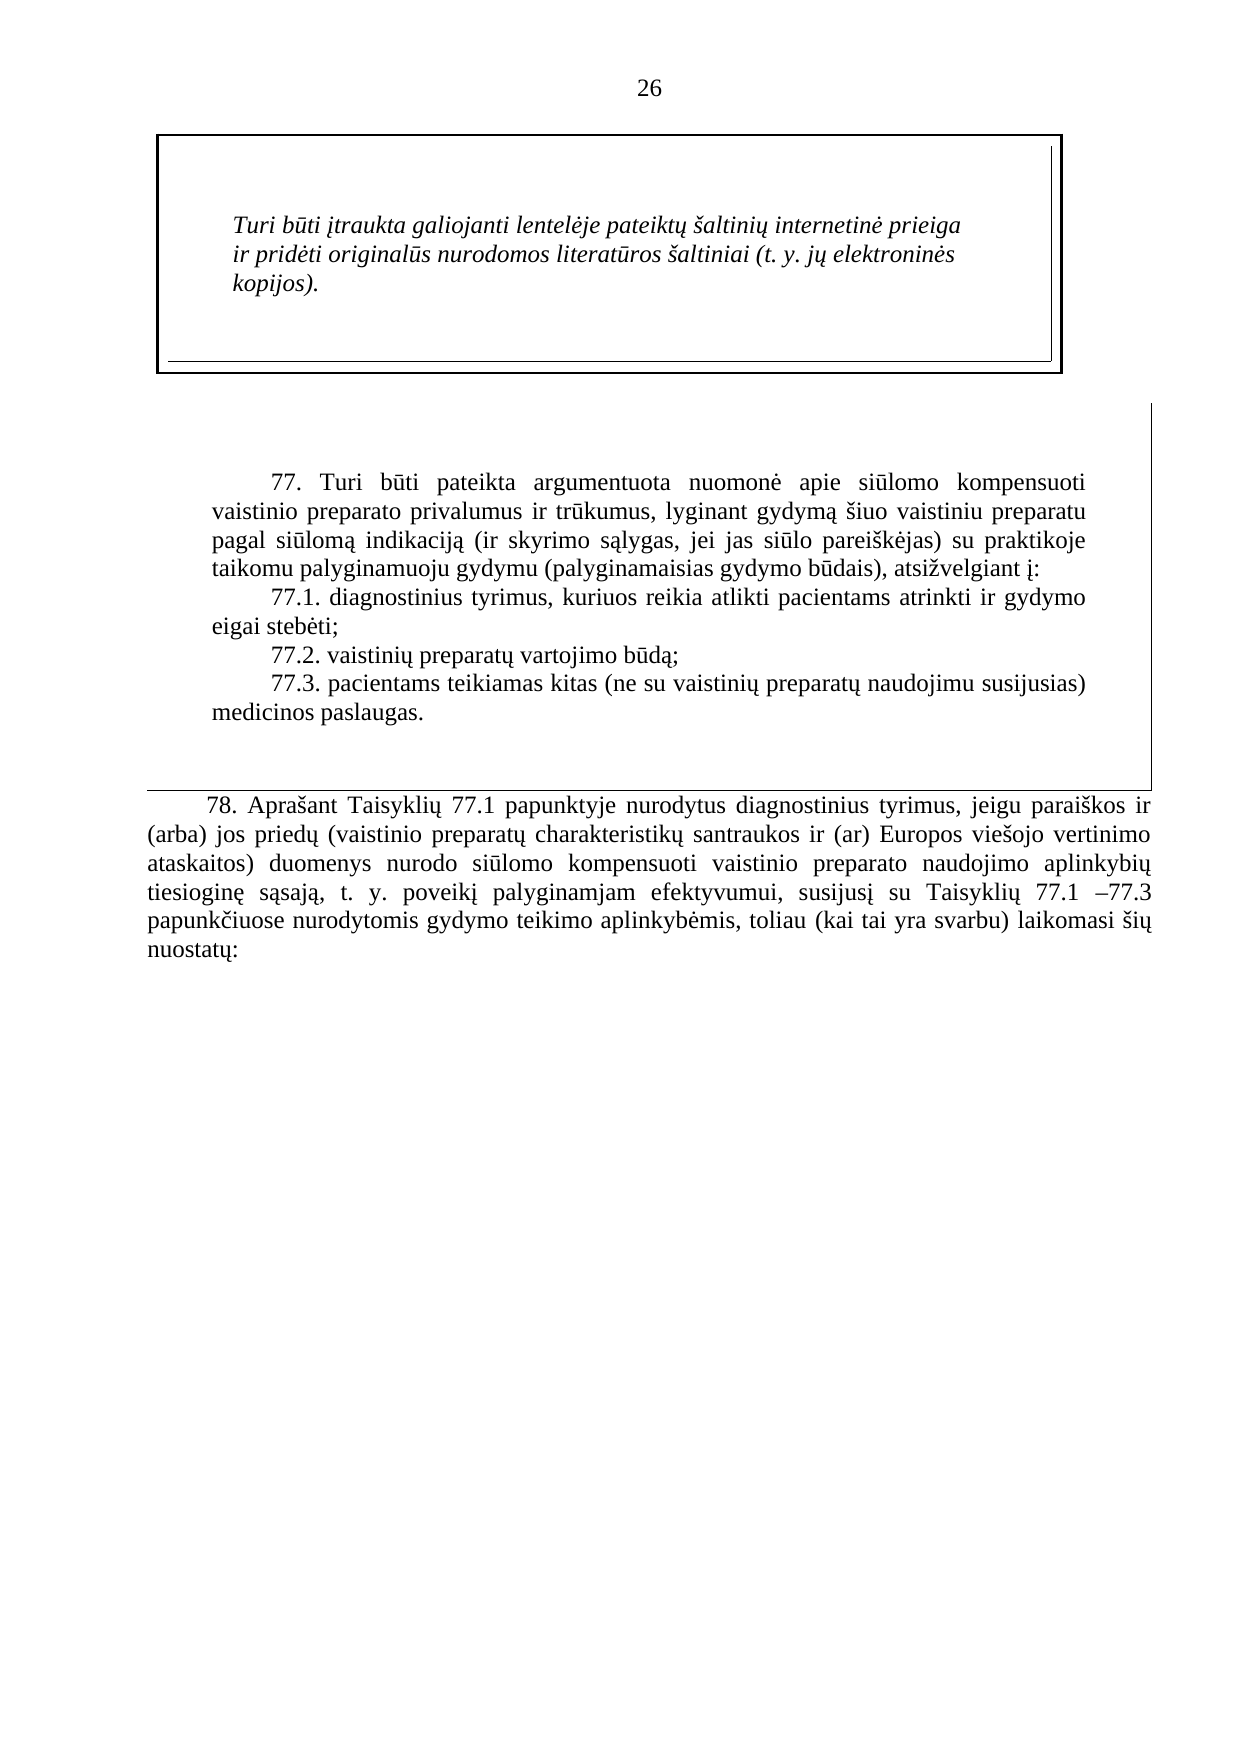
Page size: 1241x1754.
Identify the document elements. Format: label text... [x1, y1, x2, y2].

text 77. Turi būti pateikta argumentuota nuomonė apie siūlomo kompensuoti vaistinio preparato privalumus ir trūkumus, lyginant gydymą šiuo vaistiniu preparatu pagal siūlomą indikaciją (ir skyrimo sąlygas, jei jas siūlo pareiškėjas) su praktikoje taikomu palyginamuoju gydymu (palyginamaisias gydymo būdais), atsižvelgiant į: [147, 403, 1151, 582]
text 78. Aprašant Taisyklių 77.1 papunktyje nurodytus diagnostinius tyrimus, jeigu paraiškos ir (arba) jos priedų (vaistinio preparatų charakteristikų santraukos ir (ar) Europos viešojo vertinimo ataskaitos) duomenys nurodo siūlomo kompensuoti vaistinio preparato naudojimo aplinkybių tiesioginę sąsają, t. y. poveikį palyginamjam efektyvumui, susijusį su Taisyklių 77.1 –77.3 papunkčiuose nurodytomis gydymo teikimo aplinkybėmis, toliau (kai tai yra svarbu) laikomasi šių nuostatų: [147, 791, 1152, 963]
table_cell Turi būti įtraukta galiojanti lentelėje pateiktų šaltinių internetinė prieiga ir pridėti originalūs nurodomos literatūros šaltiniai (t. y. jų elektroninės kopijos). [159, 136, 1060, 372]
text 77.2. vaistinių preparatų vartojimo būdą; [147, 640, 1151, 668]
text 77.1. diagnostinius tyrimus, kuriuos reikia atlikti pacientams atrinkti ir gydymo eigai stebėti; [147, 582, 1151, 640]
text 77.3. pacientams teikiamas kitas (ne su vaistinių preparatų naudojimu susijusias) medicinos paslaugas. [147, 668, 1152, 790]
